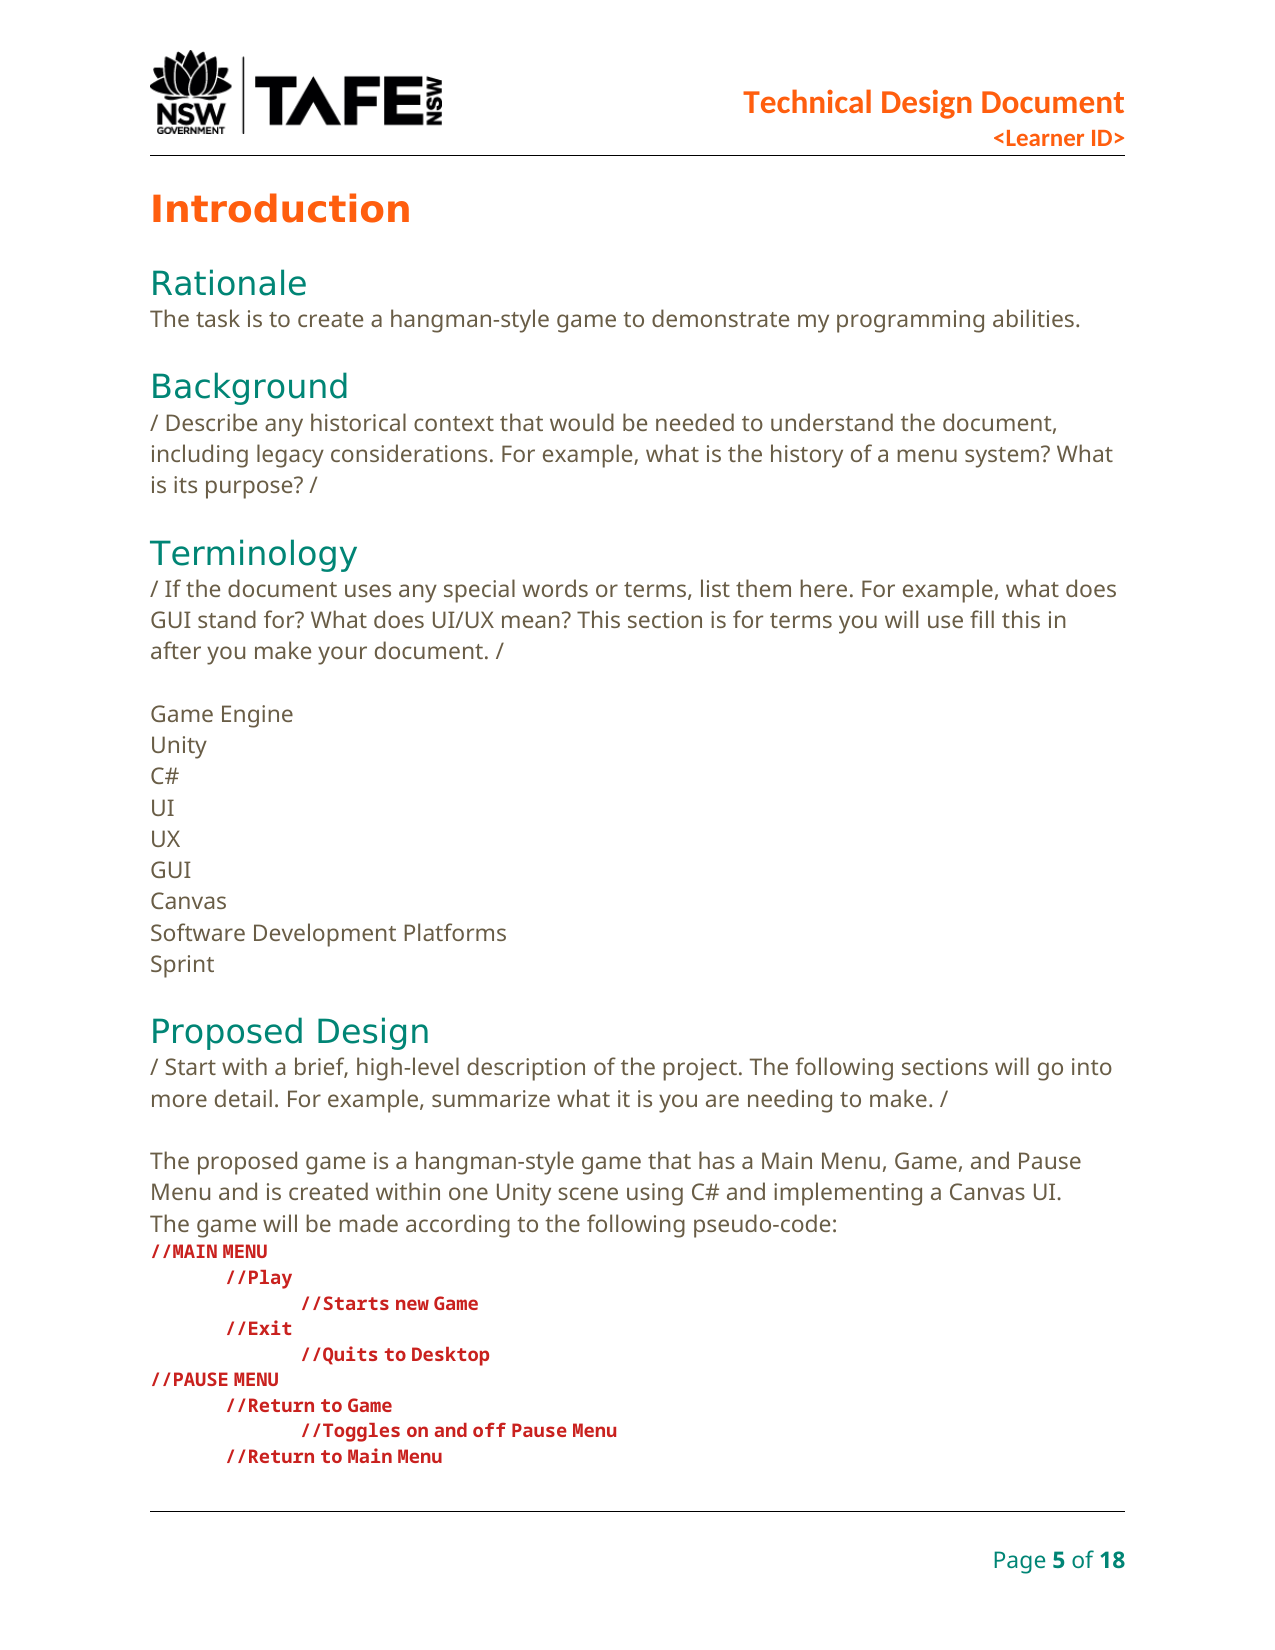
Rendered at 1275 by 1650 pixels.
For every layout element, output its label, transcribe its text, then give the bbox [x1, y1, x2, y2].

subtitle Introduction [150, 188, 1125, 231]
subtitle Terminology [150, 534, 1125, 573]
subtitle Proposed Design [150, 1012, 1125, 1051]
text The task is to create a hangman-style game to demonstrate my programming abilities. [150, 303, 1125, 335]
text The proposed game is a hangman-style game that has a Main Menu, Game, and Pause Menu and is created within one Unity scene using C# and implementing a Canvas UI. [150, 1145, 1125, 1207]
text Sprint [150, 948, 1125, 979]
text //MAIN MENU //Play //Starts new Game //Exit //Quits to Desktop //PAUSE MENU //Return to Game //Toggles on and off Pause Menu //Return to Main Menu [150, 1239, 1125, 1468]
text / If the document uses any special words or terms, list them here. For example, what does GUI stand for? What does UI/UX mean? This section is for terms you will use fill this in after you make your document. / [150, 573, 1125, 667]
text UX [150, 823, 1125, 854]
text C# [150, 760, 1125, 792]
text The game will be made according to the following pseudo-code: [150, 1207, 1125, 1239]
text Unity [150, 729, 1125, 760]
text UI [150, 792, 1125, 823]
text Canvas [150, 885, 1125, 917]
subtitle Background [150, 368, 1125, 407]
picture [150, 50, 442, 134]
subtitle Rationale [150, 264, 1125, 303]
text / Describe any historical context that would be needed to understand the document, including legacy considerations. For example, what is the history of a menu system? What is its purpose? / [150, 407, 1125, 501]
text Software Development Platforms [150, 917, 1125, 948]
text Game Engine [150, 698, 1125, 729]
text GUI [150, 854, 1125, 885]
text / Start with a brief, high-level description of the project. The following sections will go into more detail. For example, summarize what it is you are needing to make. / [150, 1051, 1125, 1114]
